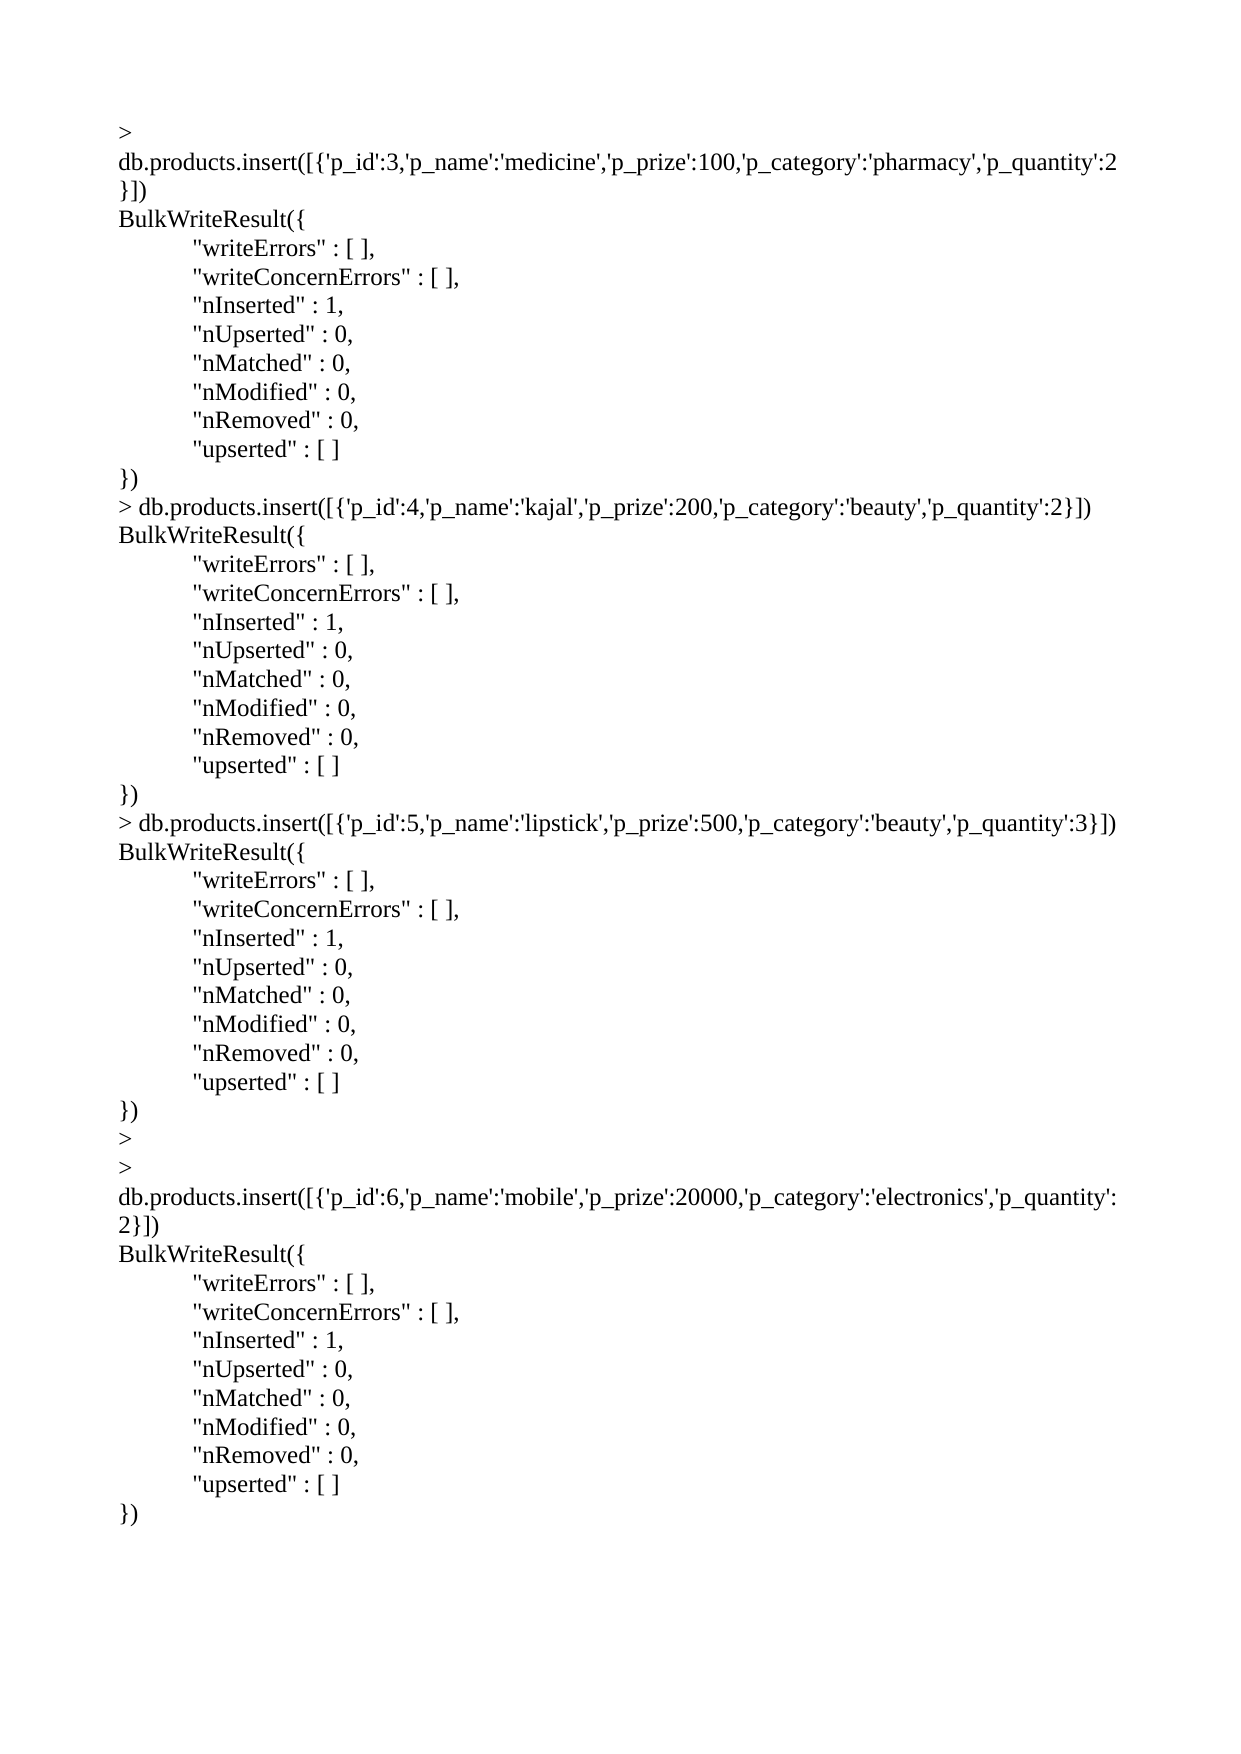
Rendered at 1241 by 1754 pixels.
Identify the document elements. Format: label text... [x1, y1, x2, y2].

text "nInserted" : 1, [118, 923, 1122, 952]
text "writeErrors" : [ ], [118, 233, 1122, 262]
text "nRemoved" : 0, [118, 722, 1122, 751]
text BulkWriteResult({ [118, 837, 1122, 866]
text > db.products.insert([{'p_id':5,'p_name':'lipstick','p_prize':500,'p_category':'beauty','p_quantity':3}]) [118, 808, 1122, 837]
text "nModified" : 0, [118, 693, 1122, 722]
text > db.products.insert([{'p_id':4,'p_name':'kajal','p_prize':200,'p_category':'beauty','p_quantity':2}]) [118, 492, 1122, 521]
text "nInserted" : 1, [118, 291, 1122, 319]
text "writeConcernErrors" : [ ], [118, 262, 1122, 291]
text }) [118, 1498, 1122, 1527]
text "nMatched" : 0, [118, 1383, 1122, 1412]
text "nRemoved" : 0, [118, 406, 1122, 434]
text "nUpserted" : 0, [118, 952, 1122, 981]
text "writeErrors" : [ ], [118, 1268, 1122, 1297]
text > [118, 1124, 1122, 1153]
text "upserted" : [ ] [118, 1067, 1122, 1096]
text "upserted" : [ ] [118, 1469, 1122, 1498]
text "nModified" : 0, [118, 1412, 1122, 1441]
text BulkWriteResult({ [118, 521, 1122, 549]
text "writeConcernErrors" : [ ], [118, 1297, 1122, 1326]
text }) [118, 463, 1122, 492]
text "nRemoved" : 0, [118, 1441, 1122, 1469]
text "nMatched" : 0, [118, 348, 1122, 377]
text "nModified" : 0, [118, 377, 1122, 406]
text > db.products.insert([{'p_id':6,'p_name':'mobile','p_prize':20000,'p_category':'electronics','p_quantity':2}]) [118, 1153, 1122, 1239]
text > db.products.insert([{'p_id':3,'p_name':'medicine','p_prize':100,'p_category':'pharmacy','p_quantity':2}]) [118, 118, 1122, 204]
text }) [118, 1096, 1122, 1124]
text "upserted" : [ ] [118, 751, 1122, 779]
text "nUpserted" : 0, [118, 319, 1122, 348]
text "writeConcernErrors" : [ ], [118, 578, 1122, 607]
text BulkWriteResult({ [118, 204, 1122, 233]
text }) [118, 779, 1122, 808]
text "nUpserted" : 0, [118, 636, 1122, 664]
text "nRemoved" : 0, [118, 1038, 1122, 1067]
text "writeConcernErrors" : [ ], [118, 894, 1122, 923]
text "upserted" : [ ] [118, 434, 1122, 463]
text BulkWriteResult({ [118, 1239, 1122, 1268]
text "nUpserted" : 0, [118, 1354, 1122, 1383]
text "nMatched" : 0, [118, 664, 1122, 693]
text "nMatched" : 0, [118, 981, 1122, 1009]
text "writeErrors" : [ ], [118, 866, 1122, 894]
text "writeErrors" : [ ], [118, 549, 1122, 578]
text "nInserted" : 1, [118, 1326, 1122, 1354]
text "nModified" : 0, [118, 1009, 1122, 1038]
text "nInserted" : 1, [118, 607, 1122, 636]
